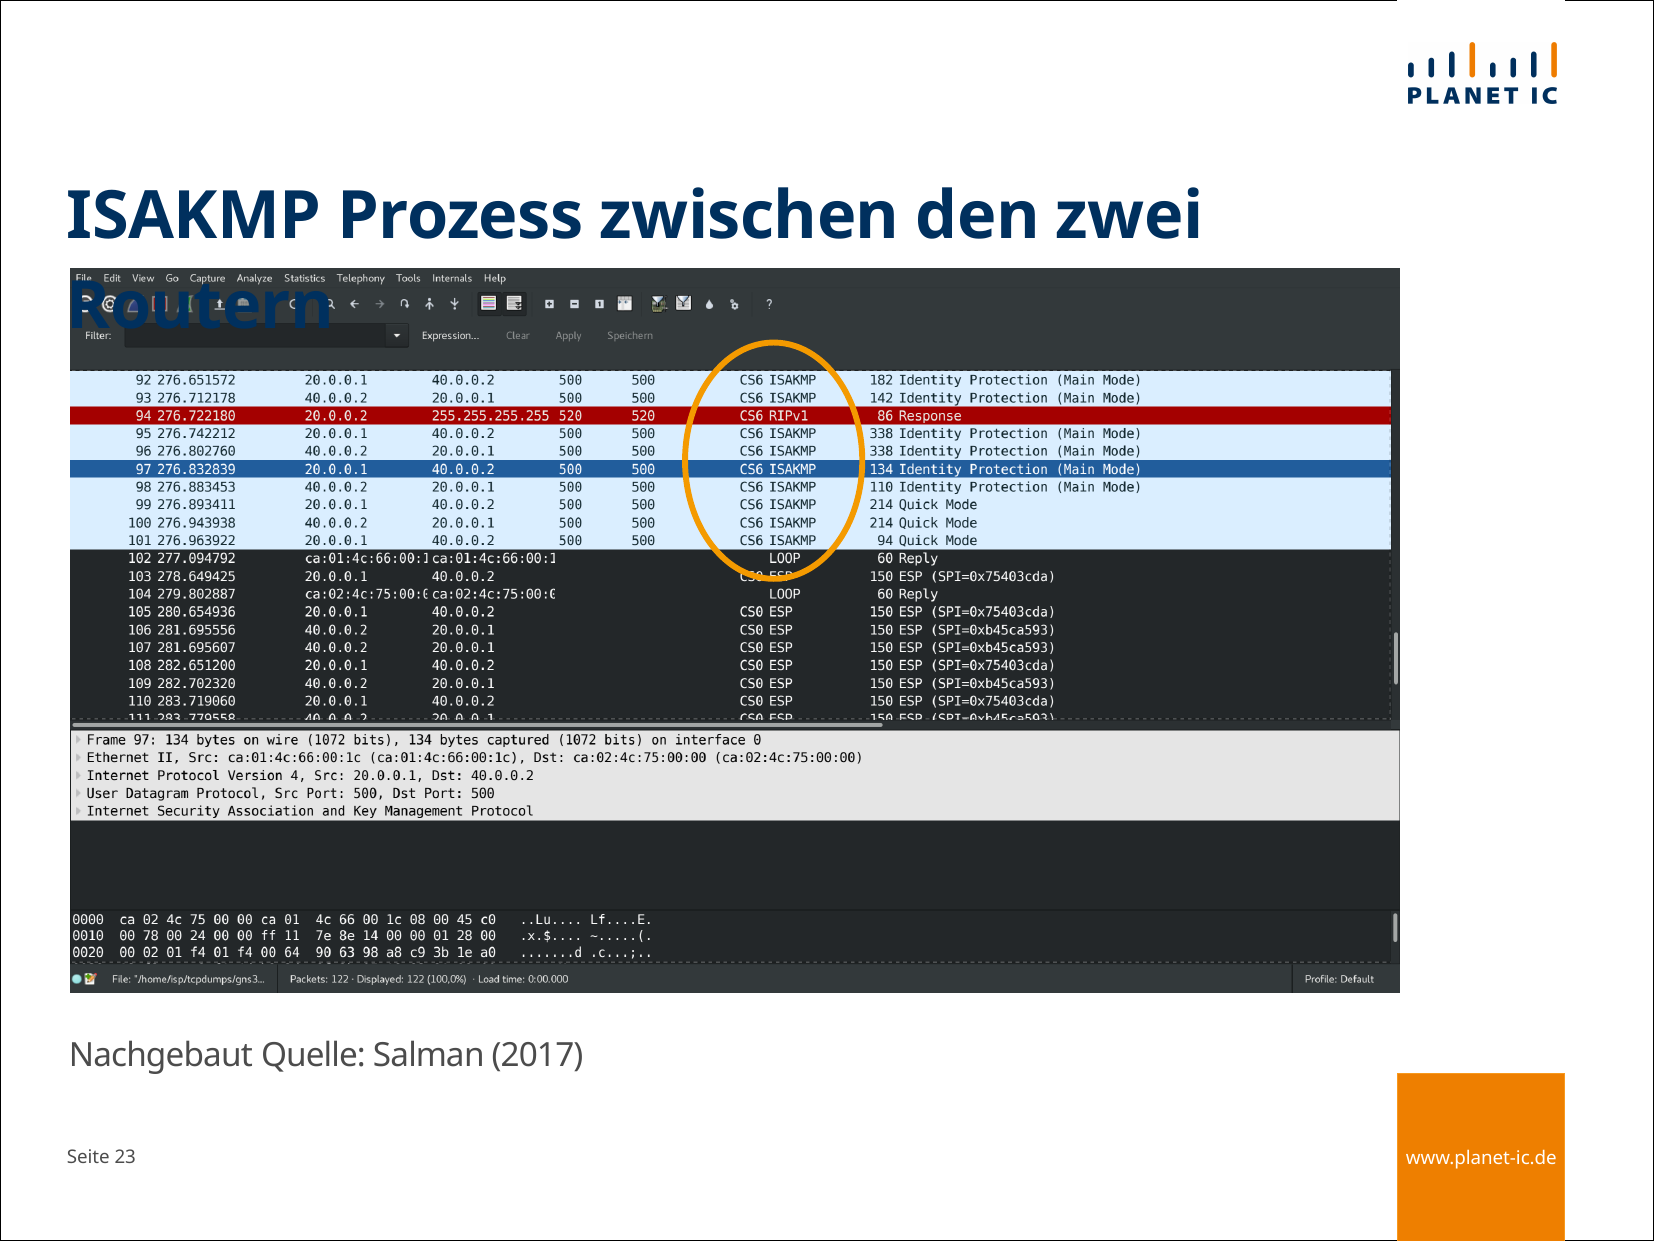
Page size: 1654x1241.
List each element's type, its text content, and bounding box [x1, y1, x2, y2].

picture [1408, 42, 1557, 104]
picture [70, 268, 1400, 993]
text_box ISAKMP Prozess zwischen den zwei Routern [66, 166, 1332, 231]
text_box Nachgebaut Quelle: Salman (2017) [68, 1027, 1048, 1087]
